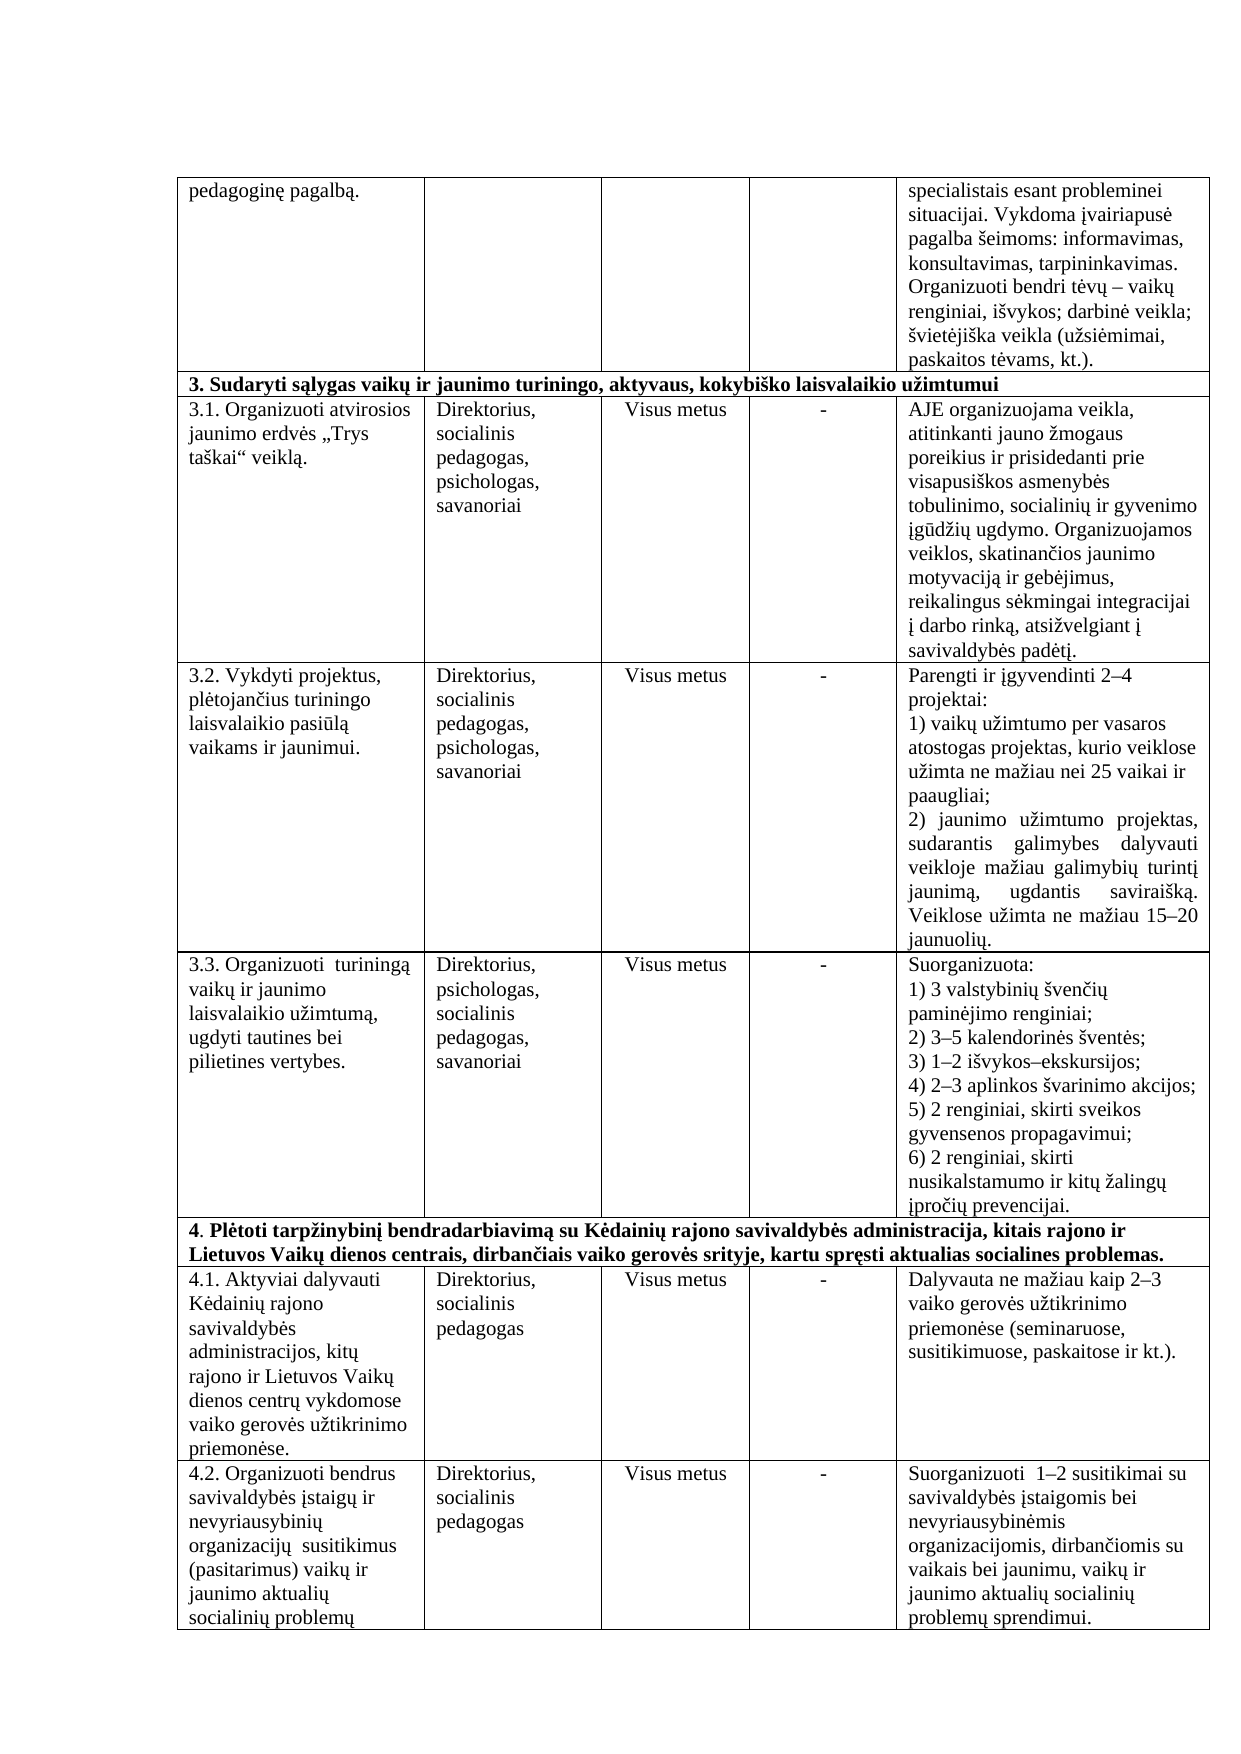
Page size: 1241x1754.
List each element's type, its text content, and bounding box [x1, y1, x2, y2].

table_cell Suorganizuota: 1) 3 valstybinių švenčių paminėjimo renginiai; 2) 3–5 kalendorinės šventės; 3) 1–2 išvykos–ekskursijos; 4) 2–3 aplinkos švarinimo akcijos; 5) 2 renginiai, skirti sveikos gyvensenos propagavimui; 6) 2 renginiai, skirti nusikalstamumo ir kitų žalingų įpročių prevencijai. [897, 953, 1209, 1217]
table_cell 4. Plėtoti tarpžinybinį bendradarbiavimą su Kėdainių rajono savivaldybės administracija, kitais rajono ir Lietuvos Vaikų dienos centrais, dirbančiais vaiko gerovės srityje, kartu spręsti aktualias socialines problemas. [178, 1218, 1209, 1266]
table_cell Direktorius, socialinis pedagogas [425, 1461, 601, 1629]
table_cell [425, 178, 601, 371]
table_cell Parengti ir įgyvendinti 2–4 projektai: 1) vaikų užimtumo per vasaros atostogas projektas, kurio veiklose užimta ne mažiau nei 25 vaikai ir paaugliai; 2) jaunimo užimtumo projektas, sudarantis galimybes dalyvauti veikloje mažiau galimybių turintį jaunimą, ugdantis saviraišką. Veiklose užimta ne mažiau 15–20 jaunuolių. [897, 663, 1209, 951]
table_cell - [750, 178, 896, 371]
table_cell - [750, 953, 896, 1217]
table_cell Direktorius, psichologas, socialinis pedagogas, savanoriai [425, 953, 601, 1217]
table_cell 3.2. Vykdyti projektus, plėtojančius turiningo laisvalaikio pasiūlą vaikams ir jaunimui. [178, 663, 424, 951]
table_cell - [750, 1267, 896, 1460]
table_cell Visus metus [602, 1267, 749, 1460]
table_cell Visus metus [602, 953, 749, 1217]
table_cell Suorganizuoti 1–2 susitikimai su savivaldybės įstaigomis bei nevyriausybinėmis organizacijomis, dirbančiomis su vaikais bei jaunimu, vaikų ir jaunimo aktualių socialinių problemų sprendimui. [897, 1461, 1209, 1629]
table_cell Visus metus [602, 663, 749, 951]
table_cell 3.3. Organizuoti turiningą vaikų ir jaunimo laisvalaikio užimtumą, ugdyti tautines bei pilietines vertybes. [178, 953, 424, 1217]
table_cell Direktorius, socialinis pedagogas, psichologas, savanoriai [425, 397, 601, 662]
table_cell - [750, 1461, 896, 1629]
table_cell 3. Sudaryti sąlygas vaikų ir jaunimo turiningo, aktyvaus, kokybiško laisvalaikio užimtumui [178, 372, 1209, 396]
table_cell specialistais esant probleminei situacijai. Vykdoma įvairiapusė pagalba šeimoms: informavimas, konsultavimas, tarpininkavimas. Organizuoti bendri tėvų – vaikų renginiai, išvykos; darbinė veikla; švietėjiška veikla (užsiėmimai, paskaitos tėvams, kt.). [897, 178, 1209, 371]
table_cell [602, 178, 749, 371]
table_cell pedagoginę pagalbą. [178, 178, 424, 371]
table_cell - [750, 663, 896, 951]
table_cell Dalyvauta ne mažiau kaip 2–3 vaiko gerovės užtikrinimo priemonėse (seminaruose, susitikimuose, paskaitose ir kt.). [897, 1267, 1209, 1460]
table_cell 3.1. Organizuoti atvirosios jaunimo erdvės „Trys taškai“ veiklą. [178, 397, 424, 662]
table_cell AJE organizuojama veikla, atitinkanti jauno žmogaus poreikius ir prisidedanti prie visapusiškos asmenybės tobulinimo, socialinių ir gyvenimo įgūdžių ugdymo. Organizuojamos veiklos, skatinančios jaunimo motyvaciją ir gebėjimus, reikalingus sėkmingai integracijai į darbo rinką, atsižvelgiant į savivaldybės padėtį. [897, 397, 1209, 662]
table_cell Visus metus [602, 397, 749, 662]
table_cell 4.1. Aktyviai dalyvauti Kėdainių rajono savivaldybės administracijos, kitų rajono ir Lietuvos Vaikų dienos centrų vykdomose vaiko gerovės užtikrinimo priemonėse. [178, 1267, 424, 1460]
table_cell Direktorius, socialinis pedagogas [425, 1267, 601, 1460]
table_cell Visus metus [602, 1461, 749, 1629]
table_cell 4.2. Organizuoti bendrus savivaldybės įstaigų ir nevyriausybinių organizacijų susitikimus (pasitarimus) vaikų ir jaunimo aktualių socialinių problemų [178, 1461, 424, 1629]
table_cell - [750, 397, 896, 662]
table_cell Direktorius, socialinis pedagogas, psichologas, savanoriai [425, 663, 601, 951]
